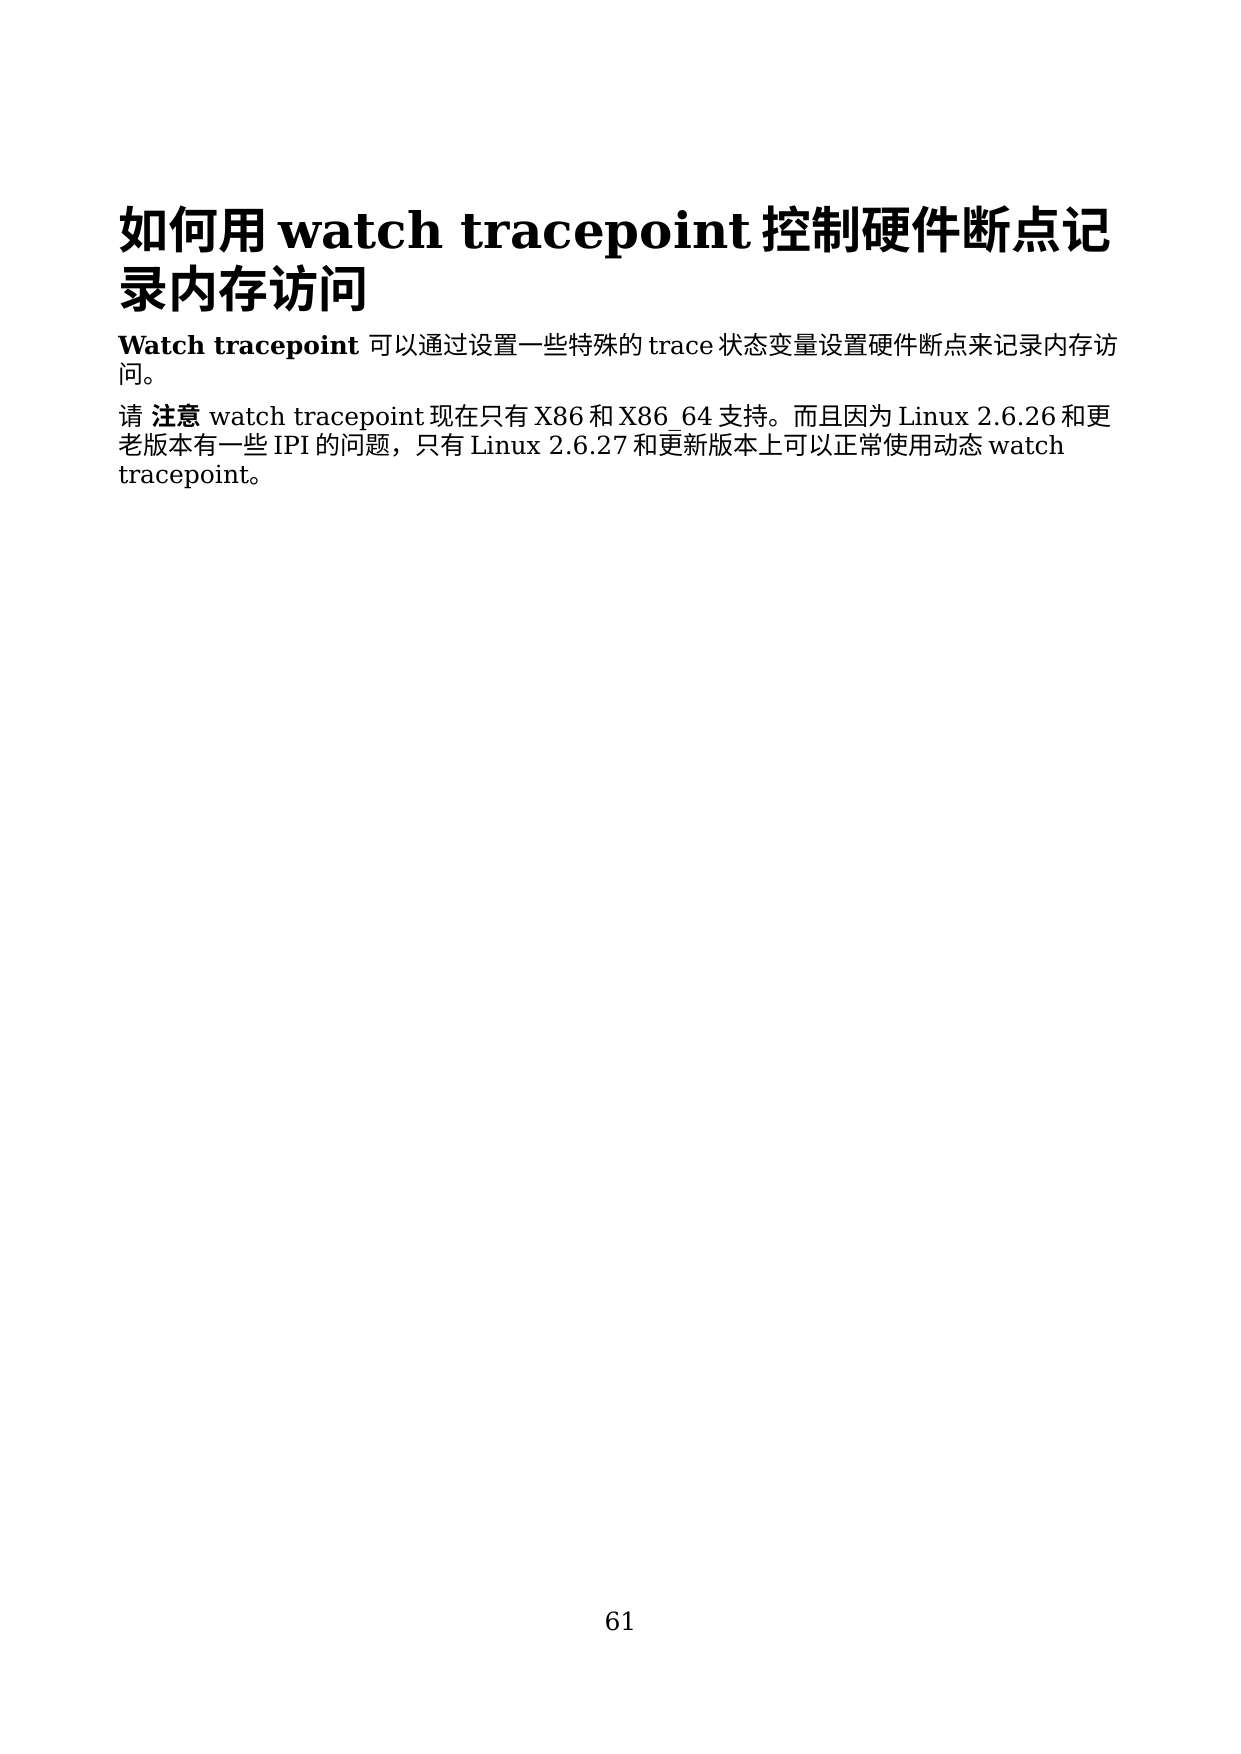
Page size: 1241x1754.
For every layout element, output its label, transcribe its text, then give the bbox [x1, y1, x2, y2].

text 请 注意 watch tracepoint现在只有X86和X86_64支持。而且因为Linux 2.6.26和更老版本有一些IPI的问题，只有Linux 2.6.27和更新版本上可以正常使用动态watch tracepoint。 [118, 402, 1122, 490]
text Watch tracepoint 可以通过设置一些特殊的trace状态变量设置硬件断点来记录内存访问。 [118, 331, 1122, 390]
subtitle 如何用watch tracepoint控制硬件断点记录内存访问 [118, 202, 1122, 319]
